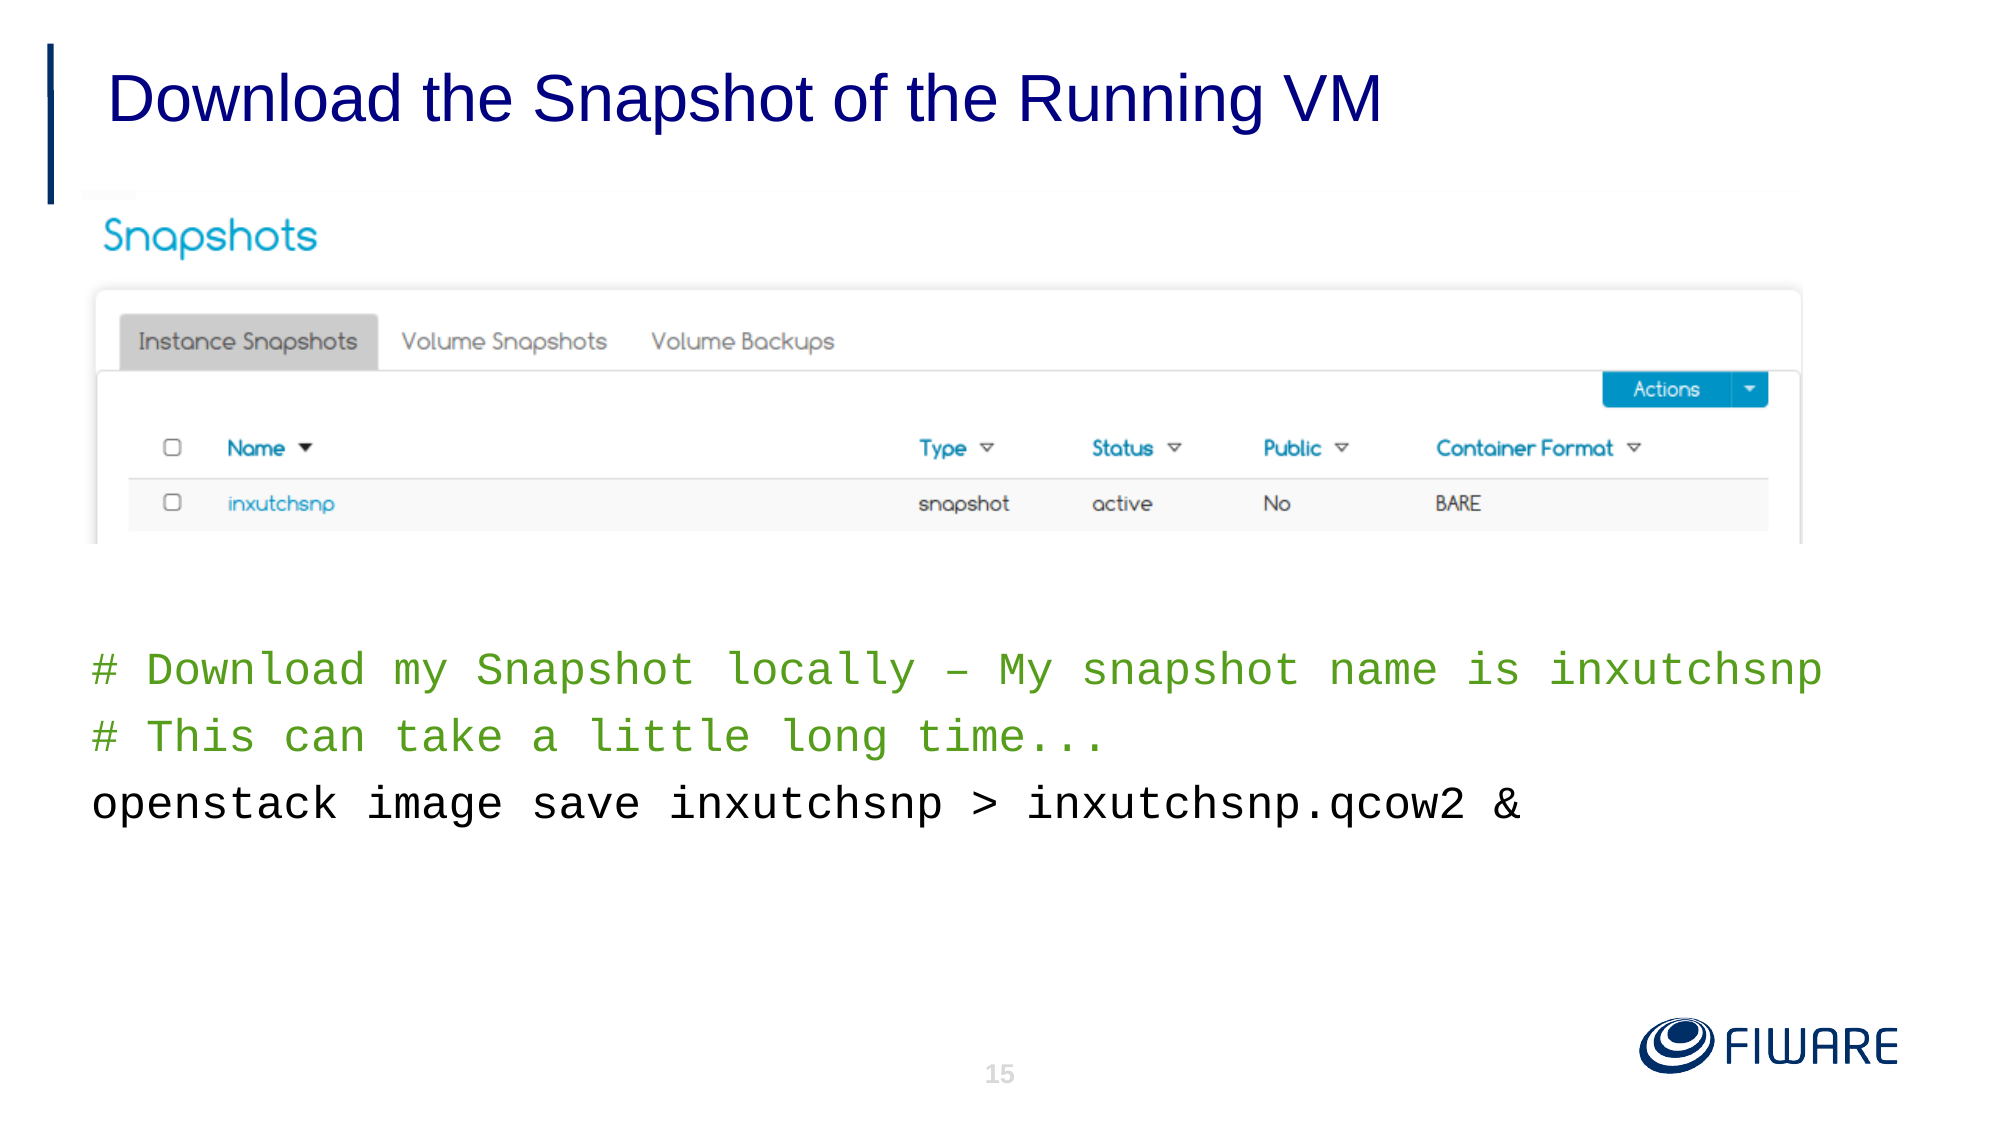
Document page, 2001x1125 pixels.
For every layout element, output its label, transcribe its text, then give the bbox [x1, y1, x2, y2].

picture [1635, 1012, 1905, 1077]
title Download the Snapshot of the Running VM [92, 47, 1704, 166]
slide_number [887, 1042, 1113, 1103]
text_box # Download my Snapshot locally – My snapshot name is inxutchsnp # This can take a little long time... openstack image save inxutchsnp > inxutchsnp.qcow2 & [76, 631, 1902, 897]
picture [82, 190, 1803, 544]
